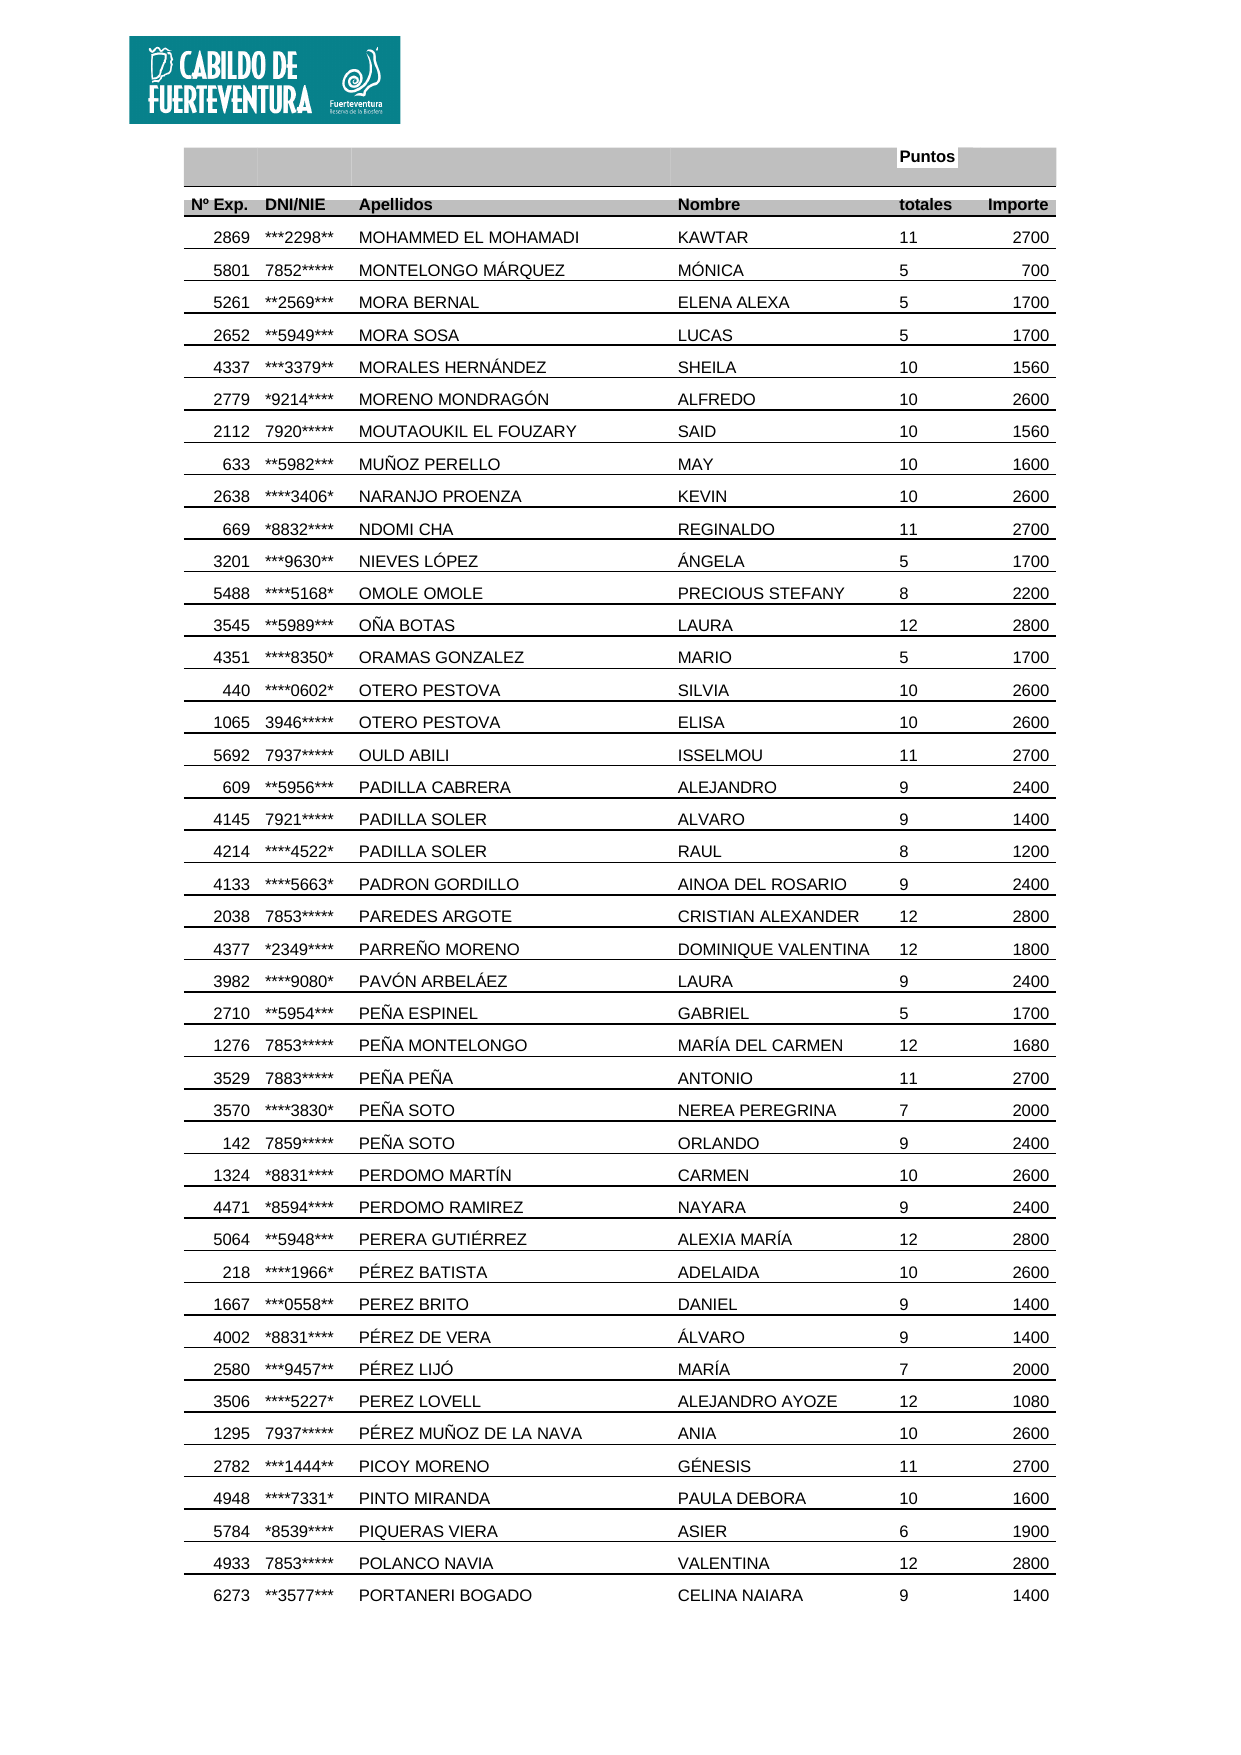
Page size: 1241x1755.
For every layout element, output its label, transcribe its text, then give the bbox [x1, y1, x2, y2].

table_cell SHEILA [630, 346, 885, 377]
table_cell 4337 [184, 346, 258, 377]
table_cell 7920***** [258, 411, 347, 441]
table_cell PAULA DEBORA [630, 1477, 885, 1508]
table_header Apellidos [347, 200, 630, 215]
table_cell 9 [885, 799, 971, 829]
table_cell PICOY MORENO [347, 1445, 630, 1476]
table_cell PADILLA SOLER [347, 799, 630, 829]
table_cell 2652 [184, 314, 258, 344]
table_cell ***0558** [258, 1283, 347, 1314]
table_cell ÁNGELA [630, 540, 885, 571]
table_cell MONTELONGO MÁRQUEZ [347, 249, 630, 280]
table_cell ****8350* [258, 637, 347, 668]
table_cell 11 [885, 217, 971, 247]
table_cell 142 [184, 1122, 258, 1153]
table_cell MORALES HERNÁNDEZ [347, 346, 630, 377]
table_header Nombre [630, 200, 885, 215]
table_cell 12 [885, 928, 971, 959]
table_cell PAVÓN ARBELÁEZ [347, 960, 630, 991]
table_cell DANIEL [630, 1283, 885, 1314]
table_cell RAUL [630, 831, 885, 862]
table_cell 3201 [184, 540, 258, 571]
table_cell MARIO [630, 637, 885, 668]
table_cell 9 [885, 1122, 971, 1153]
table_cell MOUTAOUKIL EL FOUZARY [347, 411, 630, 441]
table_cell ASIER [630, 1510, 885, 1541]
table_cell 2700 [971, 1057, 1056, 1088]
table_cell OULD ABILI [347, 734, 630, 765]
table_cell ELENA ALEXA [630, 281, 885, 312]
table_cell MUÑOZ PERELLO [347, 443, 630, 474]
table_cell 3946***** [258, 702, 347, 732]
table_cell 10 [885, 411, 971, 441]
table_cell 1700 [971, 540, 1056, 571]
table_cell ALFREDO [630, 378, 885, 409]
table_cell ****0602* [258, 669, 347, 700]
table_cell 7853***** [258, 1542, 347, 1573]
table_cell 5 [885, 637, 971, 668]
table_cell 6273 [184, 1575, 258, 1613]
table_header totales [885, 200, 971, 215]
table_cell 2700 [971, 1445, 1056, 1476]
table_cell 2112 [184, 411, 258, 441]
table_cell POLANCO NAVIA [347, 1542, 630, 1573]
table_cell MÓNICA [630, 249, 885, 280]
table_cell REGINALDO [630, 508, 885, 538]
table_cell 2600 [971, 475, 1056, 506]
table_cell ORLANDO [630, 1122, 885, 1153]
table_cell 9 [885, 1283, 971, 1314]
table_cell **5956*** [258, 766, 347, 797]
table_cell PEREZ BRITO [347, 1283, 630, 1314]
table_header DNI/NIE [258, 200, 347, 215]
table_cell 1295 [184, 1413, 258, 1443]
table_cell CRISTIAN ALEXANDER [630, 896, 885, 926]
table_cell NARANJO PROENZA [347, 475, 630, 506]
table_cell 2800 [971, 1542, 1056, 1573]
table_cell 7853***** [258, 896, 347, 926]
table_cell *8831**** [258, 1154, 347, 1185]
table_cell ALEXIA MARÍA [630, 1219, 885, 1249]
table_cell MORA SOSA [347, 314, 630, 344]
table_cell LAURA [630, 960, 885, 991]
table_cell 7937***** [258, 734, 347, 765]
table_cell 440 [184, 669, 258, 700]
table_cell ***3379** [258, 346, 347, 377]
table_cell PEREZ LOVELL [347, 1381, 630, 1411]
table_cell 2779 [184, 378, 258, 409]
table_cell 1900 [971, 1510, 1056, 1541]
table_cell 3545 [184, 605, 258, 635]
table_cell 1680 [971, 1025, 1056, 1056]
table_cell 5 [885, 540, 971, 571]
table_cell 9 [885, 1316, 971, 1347]
table_cell 669 [184, 508, 258, 538]
table_cell 2600 [971, 1413, 1056, 1443]
table_cell OÑA BOTAS [347, 605, 630, 635]
table_cell 5692 [184, 734, 258, 765]
table_cell **5949*** [258, 314, 347, 344]
table_cell 4933 [184, 1542, 258, 1573]
table_cell PEÑA MONTELONGO [347, 1025, 630, 1056]
table_cell 7937***** [258, 1413, 347, 1443]
table_cell PEÑA SOTO [347, 1090, 630, 1120]
table_cell 7852***** [258, 249, 347, 280]
table_cell 7 [885, 1090, 971, 1120]
table_cell 2600 [971, 702, 1056, 732]
table_cell 2038 [184, 896, 258, 926]
table_cell 10 [885, 475, 971, 506]
table_cell MARÍA [630, 1348, 885, 1379]
table_cell ****5663* [258, 863, 347, 894]
table_cell NAYARA [630, 1187, 885, 1217]
table_cell ALEJANDRO [630, 766, 885, 797]
table_cell 1800 [971, 928, 1056, 959]
table_cell 1276 [184, 1025, 258, 1056]
table_cell *8832**** [258, 508, 347, 538]
table_cell 5 [885, 249, 971, 280]
table_cell ORAMAS GONZALEZ [347, 637, 630, 668]
table_cell 10 [885, 702, 971, 732]
table_cell MOHAMMED EL MOHAMADI [347, 217, 630, 247]
table_cell *8594**** [258, 1187, 347, 1217]
table_cell ANTONIO [630, 1057, 885, 1088]
table_cell NDOMI CHA [347, 508, 630, 538]
table_cell 1560 [971, 346, 1056, 377]
table_cell 10 [885, 669, 971, 700]
table_cell 9 [885, 766, 971, 797]
table_cell 10 [885, 378, 971, 409]
table_cell 1400 [971, 1575, 1056, 1613]
table_cell 1700 [971, 637, 1056, 668]
table_cell 12 [885, 896, 971, 926]
table_cell AINOA DEL ROSARIO [630, 863, 885, 894]
table_cell 2700 [971, 508, 1056, 538]
table_cell PÉREZ BATISTA [347, 1251, 630, 1282]
table_cell 10 [885, 1251, 971, 1282]
table_cell 4145 [184, 799, 258, 829]
table_cell PERDOMO MARTÍN [347, 1154, 630, 1185]
table_cell 2800 [971, 605, 1056, 635]
table_cell 8 [885, 572, 971, 603]
table_cell 5 [885, 281, 971, 312]
table_cell VALENTINA [630, 1542, 885, 1573]
table_cell *8831**** [258, 1316, 347, 1347]
table_cell 4377 [184, 928, 258, 959]
table_cell **5954*** [258, 993, 347, 1023]
table_cell *9214**** [258, 378, 347, 409]
table_cell ADELAIDA [630, 1251, 885, 1282]
table_cell 12 [885, 1542, 971, 1573]
table_cell PINTO MIRANDA [347, 1477, 630, 1508]
table_cell 10 [885, 346, 971, 377]
table_cell 5261 [184, 281, 258, 312]
table_cell 1400 [971, 799, 1056, 829]
table_cell PÉREZ MUÑOZ DE LA NAVA [347, 1413, 630, 1443]
table_cell GABRIEL [630, 993, 885, 1023]
table_cell 9 [885, 863, 971, 894]
table_cell 11 [885, 508, 971, 538]
table_cell ****5227* [258, 1381, 347, 1411]
table_cell DOMINIQUE VALENTINA [630, 928, 885, 959]
table_cell 700 [971, 249, 1056, 280]
table_cell GÉNESIS [630, 1445, 885, 1476]
table_cell 1600 [971, 443, 1056, 474]
table_cell 2800 [971, 1219, 1056, 1249]
table_cell 5064 [184, 1219, 258, 1249]
table_cell 4471 [184, 1187, 258, 1217]
table_cell OTERO PESTOVA [347, 702, 630, 732]
table_cell OTERO PESTOVA [347, 669, 630, 700]
table_cell MORA BERNAL [347, 281, 630, 312]
table_cell PERDOMO RAMIREZ [347, 1187, 630, 1217]
table_cell ALVARO [630, 799, 885, 829]
table_cell KAWTAR [630, 217, 885, 247]
table_cell SAID [630, 411, 885, 441]
table_cell 1700 [971, 314, 1056, 344]
table_cell 12 [885, 1219, 971, 1249]
table_cell 7883***** [258, 1057, 347, 1088]
table_header Nº Exp. [184, 200, 258, 215]
table_cell 2782 [184, 1445, 258, 1476]
table_cell PADILLA SOLER [347, 831, 630, 862]
table_cell 1560 [971, 411, 1056, 441]
table_cell ***2298** [258, 217, 347, 247]
table_cell 2600 [971, 1154, 1056, 1185]
table_cell 2000 [971, 1090, 1056, 1120]
table_cell 12 [885, 1381, 971, 1411]
table_cell ELISA [630, 702, 885, 732]
table_cell 9 [885, 960, 971, 991]
table_cell 2600 [971, 669, 1056, 700]
table_cell 2400 [971, 1122, 1056, 1153]
table_cell PEÑA SOTO [347, 1122, 630, 1153]
table_cell 7853***** [258, 1025, 347, 1056]
table_cell 10 [885, 1154, 971, 1185]
table_cell 4214 [184, 831, 258, 862]
table_cell 1400 [971, 1283, 1056, 1314]
table_cell 1400 [971, 1316, 1056, 1347]
table_cell 2710 [184, 993, 258, 1023]
table_cell *2349**** [258, 928, 347, 959]
table_cell PÉREZ LIJÓ [347, 1348, 630, 1379]
table_cell 2700 [971, 217, 1056, 247]
table_cell 218 [184, 1251, 258, 1282]
table_cell PADILLA CABRERA [347, 766, 630, 797]
table_cell LAURA [630, 605, 885, 635]
table_cell CELINA NAIARA [630, 1575, 885, 1613]
table_cell 1700 [971, 281, 1056, 312]
table_cell 1700 [971, 993, 1056, 1023]
table_cell ****3830* [258, 1090, 347, 1120]
table_cell PEÑA PEÑA [347, 1057, 630, 1088]
table_cell NEREA PEREGRINA [630, 1090, 885, 1120]
table_cell 633 [184, 443, 258, 474]
table_cell ****7331* [258, 1477, 347, 1508]
table_cell PERERA GUTIÉRREZ [347, 1219, 630, 1249]
table_cell MAY [630, 443, 885, 474]
table_cell 5 [885, 993, 971, 1023]
table_cell 5488 [184, 572, 258, 603]
table_cell 4133 [184, 863, 258, 894]
table_cell 4002 [184, 1316, 258, 1347]
table_cell 7921***** [258, 799, 347, 829]
table_cell PADRON GORDILLO [347, 863, 630, 894]
table_cell 2200 [971, 572, 1056, 603]
table_cell PIQUERAS VIERA [347, 1510, 630, 1541]
table_cell ALEJANDRO AYOZE [630, 1381, 885, 1411]
table_cell 6 [885, 1510, 971, 1541]
table_cell MARÍA DEL CARMEN [630, 1025, 885, 1056]
table_cell ÁLVARO [630, 1316, 885, 1347]
table_cell KEVIN [630, 475, 885, 506]
table_cell 11 [885, 734, 971, 765]
table_cell 2580 [184, 1348, 258, 1379]
table_cell 11 [885, 1445, 971, 1476]
table_cell ****4522* [258, 831, 347, 862]
table_cell ISSELMOU [630, 734, 885, 765]
table_cell MORENO MONDRAGÓN [347, 378, 630, 409]
table_cell 3529 [184, 1057, 258, 1088]
table_cell **5982*** [258, 443, 347, 474]
table_cell 2400 [971, 863, 1056, 894]
table_cell ****9080* [258, 960, 347, 991]
table_cell SILVIA [630, 669, 885, 700]
table_cell 1065 [184, 702, 258, 732]
table_cell ***9457** [258, 1348, 347, 1379]
table_cell 8 [885, 831, 971, 862]
table_cell 10 [885, 1413, 971, 1443]
table_cell ***9630** [258, 540, 347, 571]
table_cell 10 [885, 1477, 971, 1508]
table_cell 1600 [971, 1477, 1056, 1508]
table_cell 2000 [971, 1348, 1056, 1379]
table_cell *8539**** [258, 1510, 347, 1541]
table_cell 1667 [184, 1283, 258, 1314]
table_header Importe [971, 200, 1056, 215]
table_cell ****1966* [258, 1251, 347, 1282]
table_cell ****3406* [258, 475, 347, 506]
table_cell ***1444** [258, 1445, 347, 1476]
table_cell 5801 [184, 249, 258, 280]
table_cell OMOLE OMOLE [347, 572, 630, 603]
table_cell 2400 [971, 766, 1056, 797]
table_cell 2600 [971, 1251, 1056, 1282]
table_cell PARREÑO MORENO [347, 928, 630, 959]
table_cell PAREDES ARGOTE [347, 896, 630, 926]
table_cell 12 [885, 605, 971, 635]
table_cell 12 [885, 1025, 971, 1056]
table_cell 2800 [971, 896, 1056, 926]
table_cell 11 [885, 1057, 971, 1088]
table_cell 2638 [184, 475, 258, 506]
table_cell 9 [885, 1187, 971, 1217]
table_cell 3570 [184, 1090, 258, 1120]
table_cell 4351 [184, 637, 258, 668]
table_cell **5948*** [258, 1219, 347, 1249]
table_cell LUCAS [630, 314, 885, 344]
table_cell CARMEN [630, 1154, 885, 1185]
table_cell 2400 [971, 960, 1056, 991]
table_cell PORTANERI BOGADO [347, 1575, 630, 1613]
table_cell 2600 [971, 378, 1056, 409]
table_cell 1200 [971, 831, 1056, 862]
table_cell 1080 [971, 1381, 1056, 1411]
table_cell 10 [885, 443, 971, 474]
table_cell 2869 [184, 217, 258, 247]
table_cell PRECIOUS STEFANY [630, 572, 885, 603]
table_cell 3982 [184, 960, 258, 991]
table_cell PÉREZ DE VERA [347, 1316, 630, 1347]
table_cell 2700 [971, 734, 1056, 765]
table_cell 5 [885, 314, 971, 344]
table_cell ****5168* [258, 572, 347, 603]
table_cell 609 [184, 766, 258, 797]
table_cell ANIA [630, 1413, 885, 1443]
table_cell 4948 [184, 1477, 258, 1508]
table_cell 2400 [971, 1187, 1056, 1217]
table_cell **2569*** [258, 281, 347, 312]
table_cell 7859***** [258, 1122, 347, 1153]
table_cell 1324 [184, 1154, 258, 1185]
table_cell 5784 [184, 1510, 258, 1541]
table_cell PEÑA ESPINEL [347, 993, 630, 1023]
table_cell NIEVES LÓPEZ [347, 540, 630, 571]
table_cell 9 [885, 1575, 971, 1613]
table_cell 7 [885, 1348, 971, 1379]
table_cell **3577*** [258, 1575, 347, 1613]
table_cell 3506 [184, 1381, 258, 1411]
table_cell **5989*** [258, 605, 347, 635]
